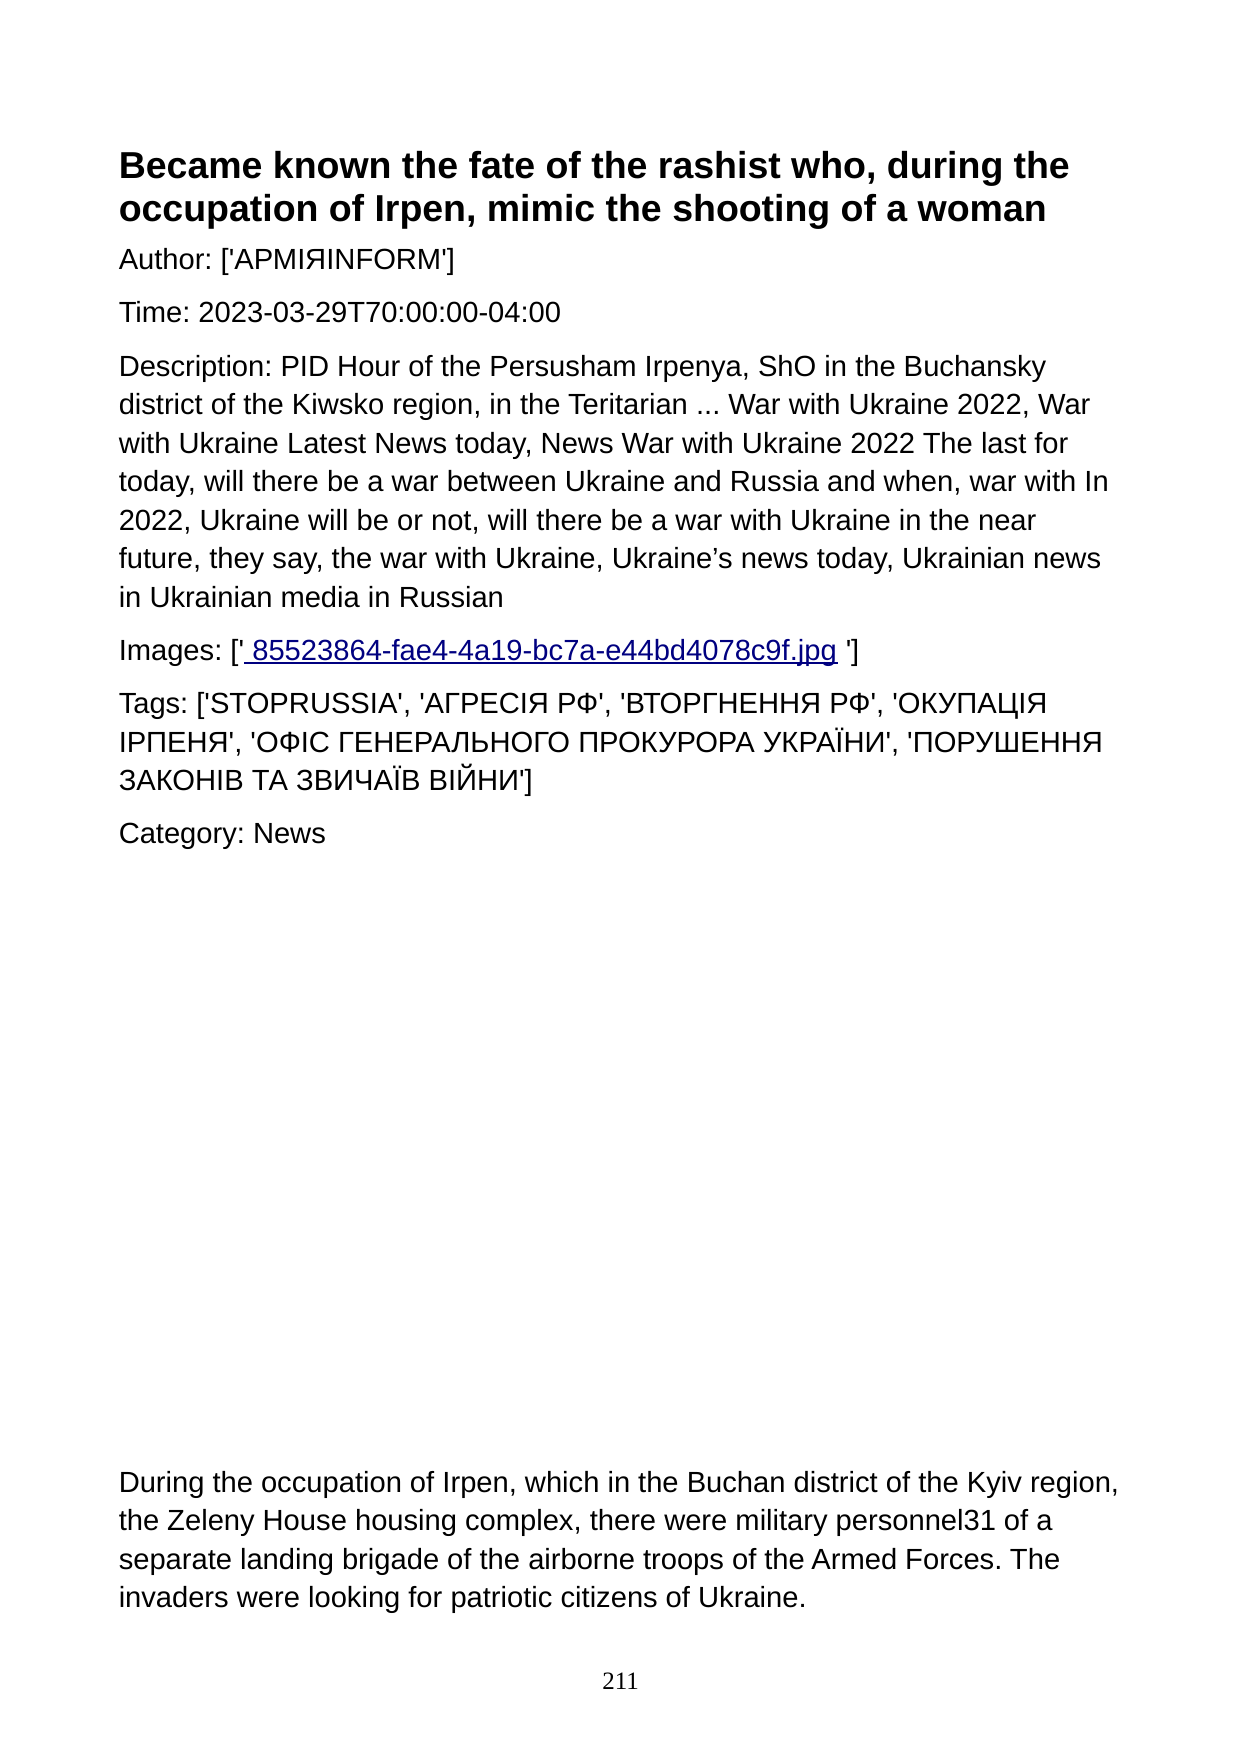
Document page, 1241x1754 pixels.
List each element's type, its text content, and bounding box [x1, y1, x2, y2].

subtitle Became known the fate of the rashist who, during the occupation of Irpen, mimic the shooting of a woman [118, 143, 1122, 230]
text Images: [' 85523864-fae4-4a19-bc7a-e44bd4078c9f.jpg '] [118, 633, 1122, 666]
text Tags: ['STOPRUSSIA', 'АГРЕСІЯ РФ', 'ВТОРГНЕННЯ РФ', 'ОКУПАЦІЯ ІРПЕНЯ', 'ОФІС ГЕНЕРАЛЬНОГО ПРОКУРОРА УКРАЇНИ', 'ПОРУШЕННЯ ЗАКОНІВ ТА ЗВИЧАЇВ ВІЙНИ'] [118, 686, 1122, 797]
text During the occupation of Irpen, which in the Buchan district of the Kyiv region, the Zeleny House housing complex, there were military personnel31 of a separate landing brigade of the airborne troops of the Armed Forces. The invaders were looking for patriotic citizens of Ukraine. [118, 869, 1122, 1614]
text Category: News [118, 816, 1122, 850]
text Description: PID Hour of the Persusham Irpenya, ShO in the Buchansky district of the Kiwsko region, in the Teritarian ... War with Ukraine 2022, War with Ukraine Latest News today, News War with Ukraine 2022 The last for today, will there be a war between Ukraine and Russia and when, war with In 2022, Ukraine will be or not, will there be a war with Ukraine in the near future, they say, the war with Ukraine, Ukraine’s news today, Ukrainian news in Ukrainian media in Russian [118, 348, 1122, 613]
text Time: 2023-03-29T70:00:00-04:00 [118, 295, 1122, 329]
text Author: ['АРМІЯINFORM'] [118, 242, 1122, 276]
